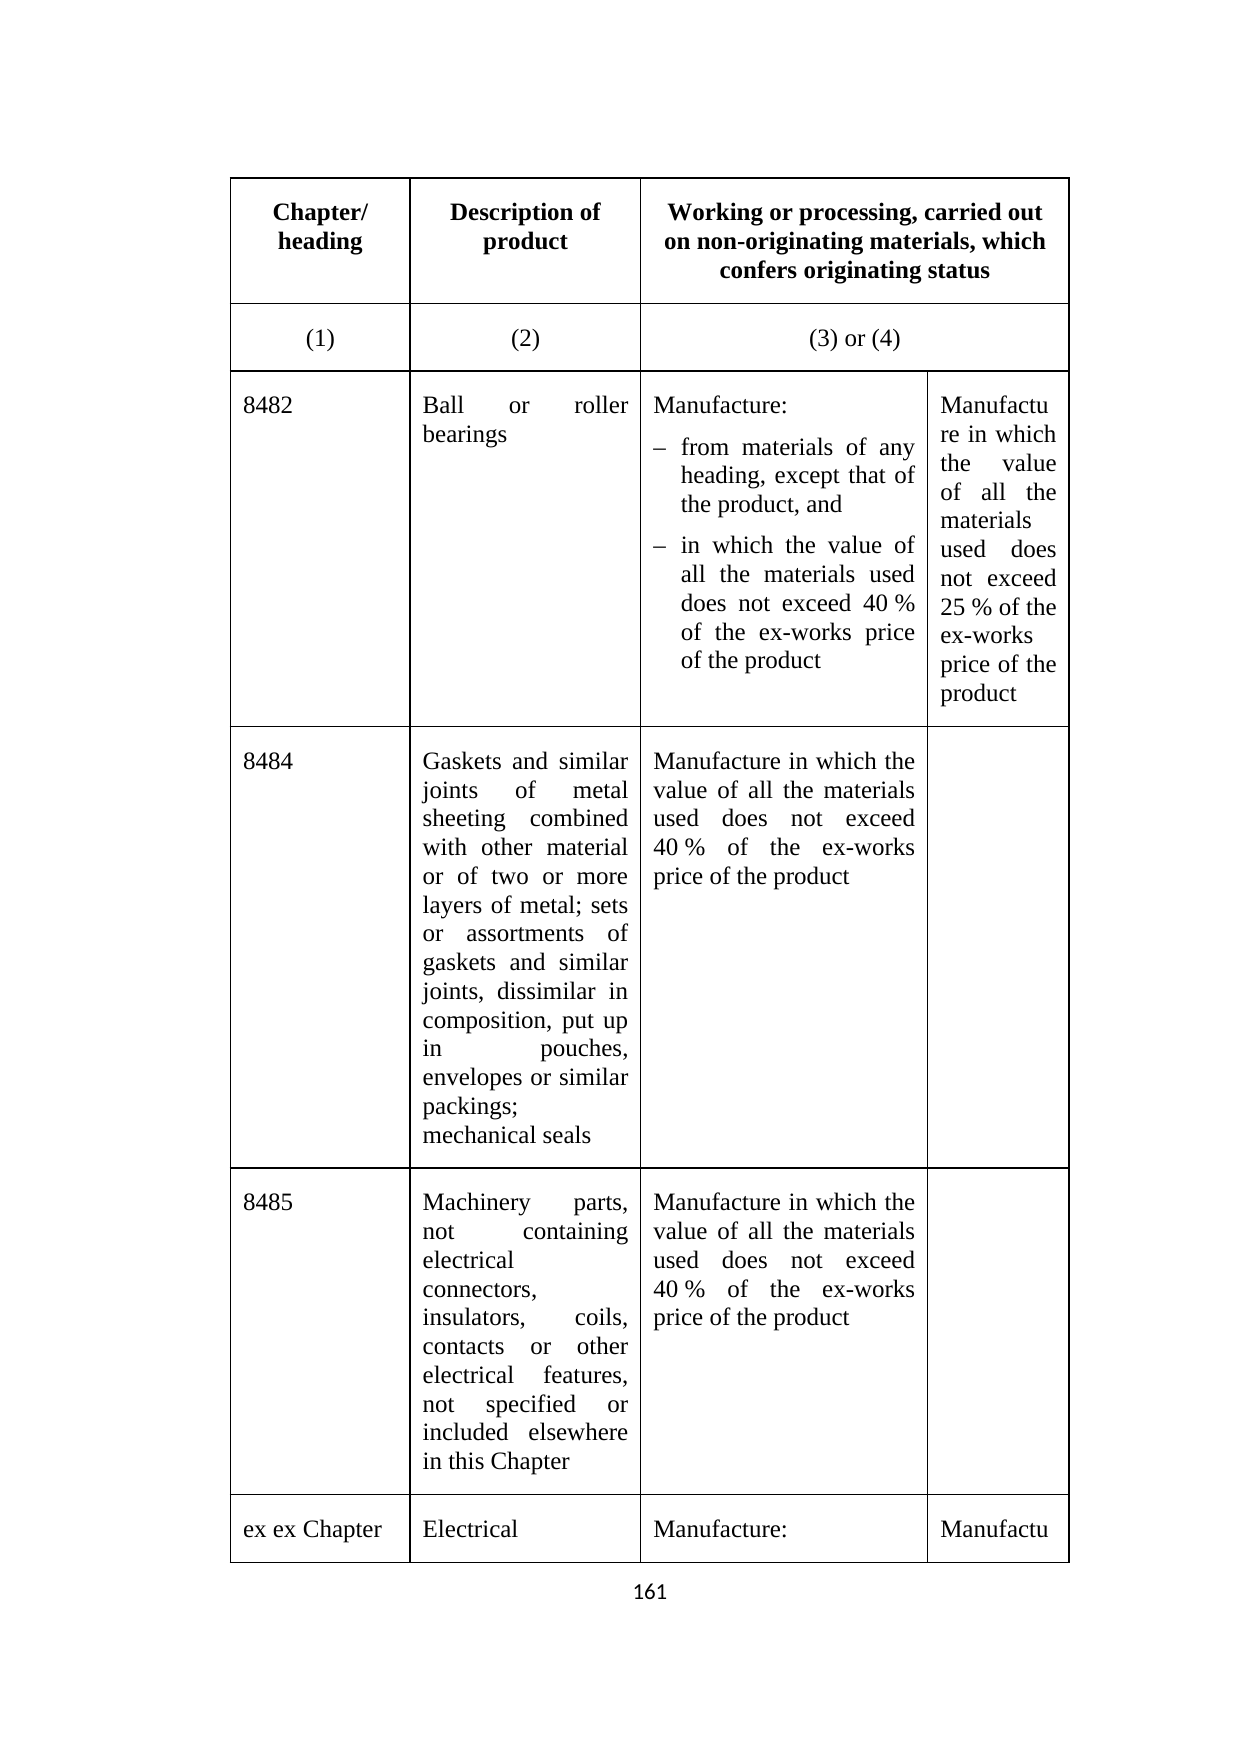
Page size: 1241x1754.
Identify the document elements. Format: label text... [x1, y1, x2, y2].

table_header from materials of any heading, except that of the product, and [681, 426, 915, 524]
table_header – [653, 426, 681, 524]
table_cell Manufactu [928, 1495, 1068, 1562]
table_cell 8484 [231, 727, 409, 1167]
table_header Working or processing, carried out on non-originating materials, which confers originating status [641, 179, 1068, 302]
table_cell Gaskets and similar joints of metal sheeting combined with other material or of two or more layers of metal; sets or assortments of gaskets and similar joints, dissimilar in composition, put up in pouches, envelopes or similar packings; mechanical seals [411, 727, 640, 1167]
table_cell 8482 [231, 372, 409, 726]
table_cell Machinery parts, not containing electrical connectors, insulators, coils, contacts or other electrical features, not specified or included elsewhere in this Chapter [411, 1169, 640, 1494]
table_cell ex ex Chapter [231, 1495, 409, 1562]
table_cell Manufacture: [641, 1495, 927, 1562]
table_cell Manufacture in which the value of all the materials used does not exceed 40 % of the ex-works price of the product [641, 727, 927, 1167]
table_cell (2) [411, 304, 640, 370]
table_cell Manufacture: [641, 372, 927, 726]
table_cell (1) [231, 304, 409, 370]
table_cell (3) or (4) [641, 304, 1068, 370]
table_cell Electrical [411, 1495, 640, 1562]
table_header Chapter/ heading [231, 179, 409, 302]
table_cell – [653, 524, 681, 681]
table_header Description of product [411, 179, 640, 302]
table_cell [928, 727, 1068, 1167]
table_cell Manufacture in which the value of all the materials used does not exceed 40 % of the ex-works price of the product [641, 1169, 927, 1494]
table_cell in which the value of all the materials used does not exceed 40 % of the ex-works price of the product [681, 524, 915, 681]
table_cell 8485 [231, 1169, 409, 1494]
table_cell Ball or roller bearings [411, 372, 640, 726]
table_cell Manufacture in which the value of all the materials used does not exceed 25 % of the ex-works price of the product [928, 372, 1068, 726]
table_cell [928, 1169, 1068, 1494]
